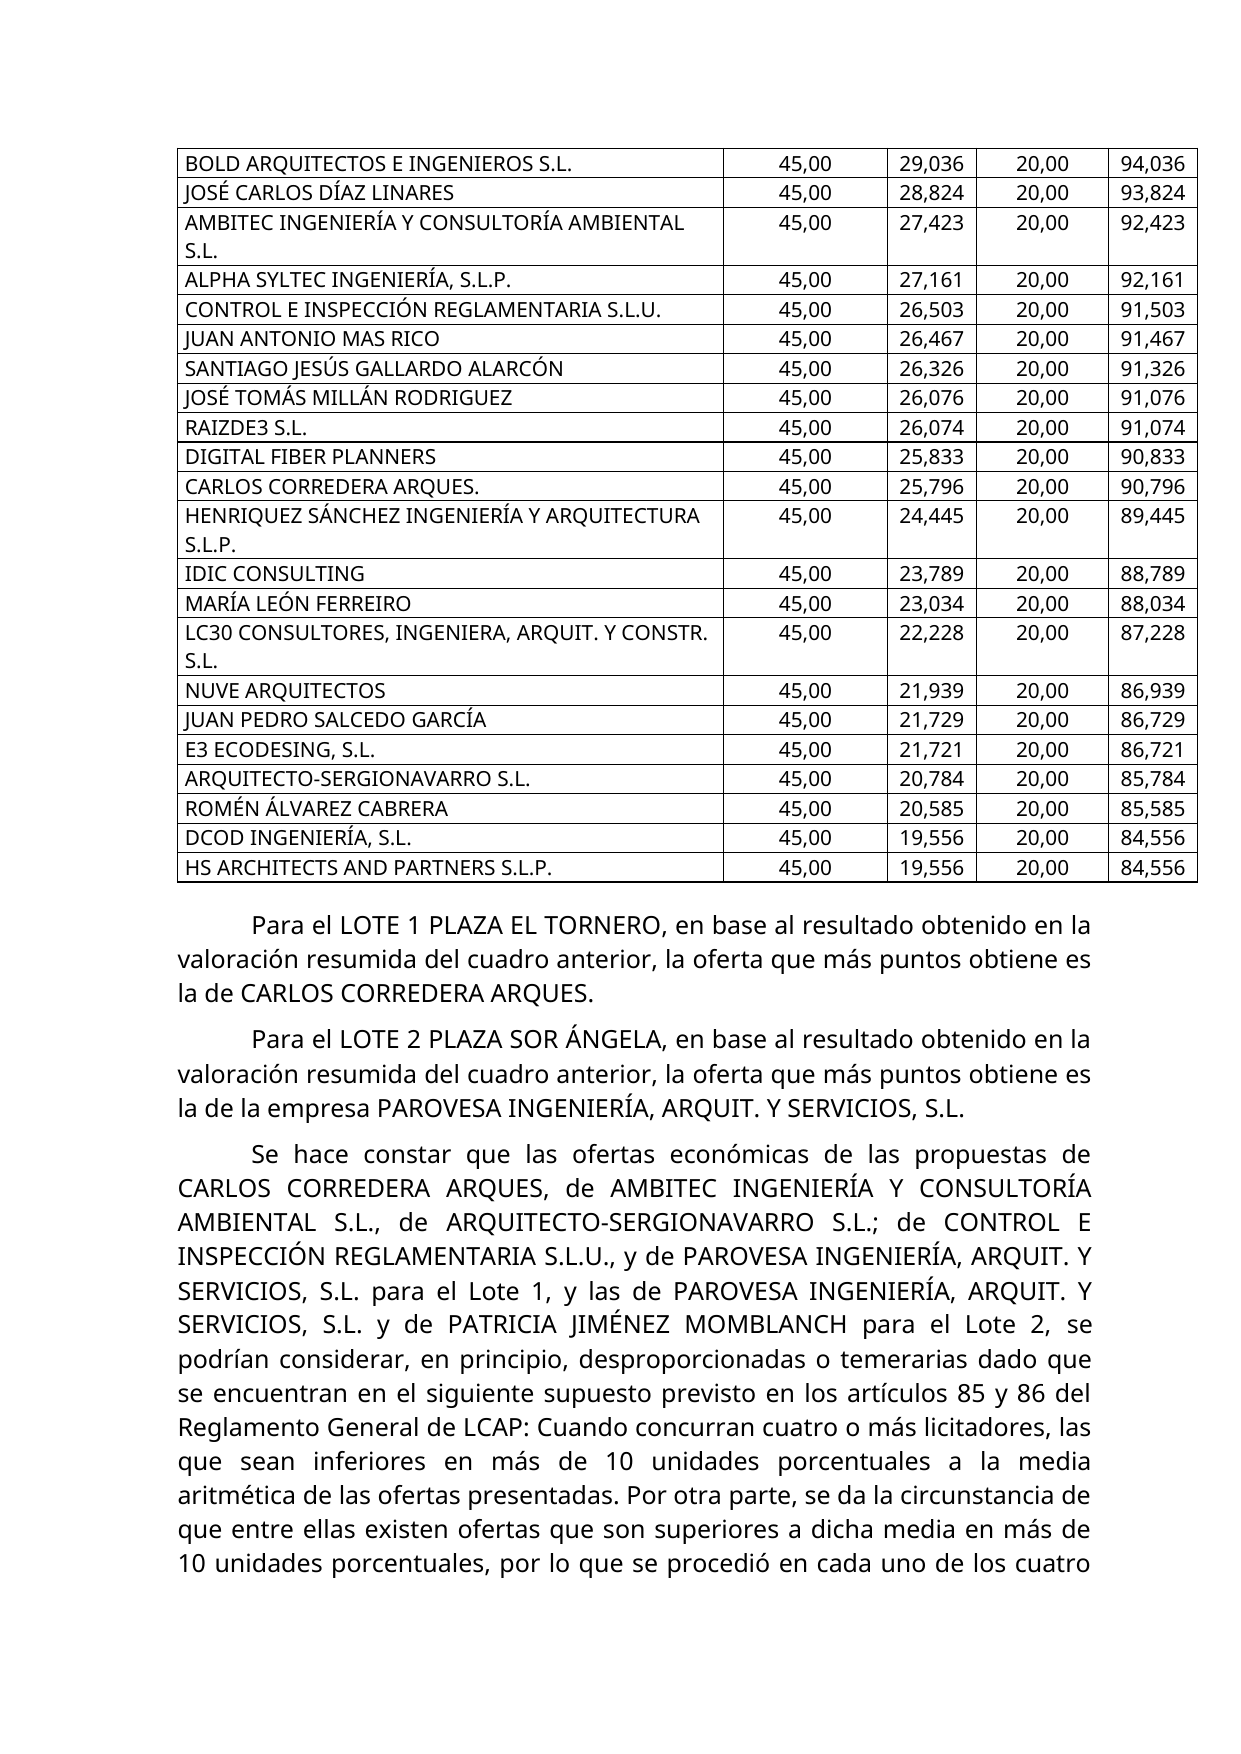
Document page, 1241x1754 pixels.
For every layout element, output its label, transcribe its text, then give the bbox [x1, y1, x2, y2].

table_cell 21,721 [888, 735, 976, 763]
table_cell 20,00 [977, 413, 1108, 441]
table_cell 45,00 [724, 853, 887, 881]
table_cell 45,00 [724, 706, 887, 734]
table_cell 45,00 [724, 266, 887, 294]
table_cell 91,503 [1109, 295, 1197, 323]
table_cell 20,585 [888, 794, 976, 822]
text Para el LOTE 1 PLAZA EL TORNERO, en base al resultado obtenido en la valoración resumida del cuadro anterior, la oferta que más puntos obtiene es la de CARLOS CORREDERA ARQUES. [177, 907, 1093, 1010]
table_cell 20,00 [977, 794, 1108, 822]
table_cell 90,833 [1109, 443, 1197, 471]
table_cell 29,036 [888, 149, 976, 177]
table_cell DCOD INGENIERÍA, S.L. [178, 824, 723, 852]
table_cell 94,036 [1109, 149, 1197, 177]
table_cell 20,00 [977, 208, 1108, 264]
table_cell 92,161 [1109, 266, 1197, 294]
table_cell 24,445 [888, 501, 976, 558]
table_cell 45,00 [724, 824, 887, 852]
table_cell 45,00 [724, 618, 887, 675]
table_cell 20,00 [977, 735, 1108, 763]
table_cell 88,034 [1109, 589, 1197, 617]
table_cell ROMÉN ÁLVAREZ CABRERA [178, 794, 723, 822]
table_cell HENRIQUEZ SÁNCHEZ INGENIERÍA Y ARQUITECTURA S.L.P. [178, 501, 723, 558]
table_cell 20,00 [977, 149, 1108, 177]
table_cell JOSÉ CARLOS DÍAZ LINARES [178, 178, 723, 207]
table_cell 20,00 [977, 178, 1108, 207]
table_cell 45,00 [724, 178, 887, 207]
table_cell 20,00 [977, 501, 1108, 558]
table_cell MARÍA LEÓN FERREIRO [178, 589, 723, 617]
table_cell 45,00 [724, 208, 887, 264]
table_cell 23,789 [888, 559, 976, 588]
table_cell 45,00 [724, 735, 887, 763]
table_cell 45,00 [724, 295, 887, 323]
table_cell IDIC CONSULTING [178, 559, 723, 588]
table_cell 20,00 [977, 384, 1108, 412]
table_cell 19,556 [888, 824, 976, 852]
table_cell DIGITAL FIBER PLANNERS [178, 443, 723, 471]
table_cell 91,076 [1109, 384, 1197, 412]
table_cell 20,00 [977, 589, 1108, 617]
table_cell 26,326 [888, 354, 976, 382]
table_cell 89,445 [1109, 501, 1197, 558]
table_cell 85,585 [1109, 794, 1197, 822]
table_cell SANTIAGO JESÚS GALLARDO ALARCÓN [178, 354, 723, 382]
table_cell 20,784 [888, 765, 976, 793]
table_cell 26,074 [888, 413, 976, 441]
table_cell 87,228 [1109, 618, 1197, 675]
table_cell JUAN ANTONIO MAS RICO [178, 325, 723, 353]
table_cell HS ARCHITECTS AND PARTNERS S.L.P. [178, 853, 723, 881]
table_cell 45,00 [724, 325, 887, 353]
table_cell 45,00 [724, 354, 887, 382]
table_cell 91,467 [1109, 325, 1197, 353]
table_cell 20,00 [977, 618, 1108, 675]
table_cell 45,00 [724, 589, 887, 617]
table_cell NUVE ARQUITECTOS [178, 676, 723, 704]
table_cell 91,326 [1109, 354, 1197, 382]
table_cell BOLD ARQUITECTOS E INGENIEROS S.L. [178, 149, 723, 177]
table_cell 20,00 [977, 295, 1108, 323]
table_cell 25,833 [888, 443, 976, 471]
table_cell 91,074 [1109, 413, 1197, 441]
table_cell RAIZDE3 S.L. [178, 413, 723, 441]
table_cell 22,228 [888, 618, 976, 675]
table_cell 45,00 [724, 765, 887, 793]
table_cell E3 ECODESING, S.L. [178, 735, 723, 763]
table_cell 27,161 [888, 266, 976, 294]
table_cell 86,729 [1109, 706, 1197, 734]
table_cell 45,00 [724, 676, 887, 704]
table_cell 45,00 [724, 384, 887, 412]
table_cell 26,503 [888, 295, 976, 323]
table_cell 84,556 [1109, 824, 1197, 852]
table_cell 86,721 [1109, 735, 1197, 763]
table_cell 20,00 [977, 325, 1108, 353]
table_cell LC30 CONSULTORES, INGENIERA, ARQUIT. Y CONSTR. S.L. [178, 618, 723, 675]
table_cell 26,467 [888, 325, 976, 353]
table_cell JOSÉ TOMÁS MILLÁN RODRIGUEZ [178, 384, 723, 412]
table_cell 92,423 [1109, 208, 1197, 264]
table_cell CONTROL E INSPECCIÓN REGLAMENTARIA S.L.U. [178, 295, 723, 323]
table_cell 26,076 [888, 384, 976, 412]
table_cell 20,00 [977, 472, 1108, 500]
table_cell JUAN PEDRO SALCEDO GARCÍA [178, 706, 723, 734]
table_cell CARLOS CORREDERA ARQUES. [178, 472, 723, 500]
table_cell 86,939 [1109, 676, 1197, 704]
table_cell 20,00 [977, 354, 1108, 382]
table_cell 27,423 [888, 208, 976, 264]
table_cell 45,00 [724, 443, 887, 471]
table_cell 20,00 [977, 443, 1108, 471]
table_cell 20,00 [977, 853, 1108, 881]
table_cell 88,789 [1109, 559, 1197, 588]
table_cell ARQUITECTO-SERGIONAVARRO S.L. [178, 765, 723, 793]
table_cell 20,00 [977, 266, 1108, 294]
table_cell 45,00 [724, 559, 887, 588]
table_cell 45,00 [724, 794, 887, 822]
table_cell 45,00 [724, 501, 887, 558]
text Se hace constar que las ofertas económicas de las propuestas de CARLOS CORREDERA ARQUES, de AMBITEC INGENIERÍA Y CONSULTORÍA AMBIENTAL S.L., de ARQUITECTO-SERGIONAVARRO S.L.; de CONTROL E INSPECCIÓN REGLAMENTARIA S.L.U., y de PAROVESA INGENIERÍA, ARQUIT. Y SERVICIOS, S.L. para el Lote 1, y las de PAROVESA INGENIERÍA, ARQUIT. Y SERVICIOS, S.L. y de PATRICIA JIMÉNEZ MOMBLANCH para el Lote 2, se podrían considerar, en principio, desproporcionadas o temerarias dado que se encuentran en el siguiente supuesto previsto en los artículos 85 y 86 del Reglamento General de LCAP: Cuando concurran cuatro o más licitadores, las que sean inferiores en más de 10 unidades porcentuales a la media aritmética de las ofertas presentadas. Por otra parte, se da la circunstancia de que entre ellas existen ofertas que son superiores a dicha media en más de 10 unidades porcentuales, por lo que se procedió en cada uno de los cuatro [177, 1137, 1093, 1580]
table_cell 23,034 [888, 589, 976, 617]
table_cell ALPHA SYLTEC INGENIERÍA, S.L.P. [178, 266, 723, 294]
table_cell 93,824 [1109, 178, 1197, 207]
table_cell 20,00 [977, 706, 1108, 734]
table_cell 20,00 [977, 824, 1108, 852]
table_cell 20,00 [977, 765, 1108, 793]
table_cell 20,00 [977, 559, 1108, 588]
table_cell 45,00 [724, 472, 887, 500]
text Para el LOTE 2 PLAZA SOR ÁNGELA, en base al resultado obtenido en la valoración resumida del cuadro anterior, la oferta que más puntos obtiene es la de la empresa PAROVESA INGENIERÍA, ARQUIT. Y SERVICIOS, S.L. [177, 1022, 1093, 1124]
table_cell 20,00 [977, 676, 1108, 704]
table_cell 21,729 [888, 706, 976, 734]
table_cell 21,939 [888, 676, 976, 704]
table_cell 28,824 [888, 178, 976, 207]
table_cell 45,00 [724, 413, 887, 441]
table_cell 84,556 [1109, 853, 1197, 881]
table_cell 90,796 [1109, 472, 1197, 500]
table_cell 45,00 [724, 149, 887, 177]
table_cell 25,796 [888, 472, 976, 500]
table_cell AMBITEC INGENIERÍA Y CONSULTORÍA AMBIENTAL S.L. [178, 208, 723, 264]
table_cell 19,556 [888, 853, 976, 881]
table_cell 85,784 [1109, 765, 1197, 793]
